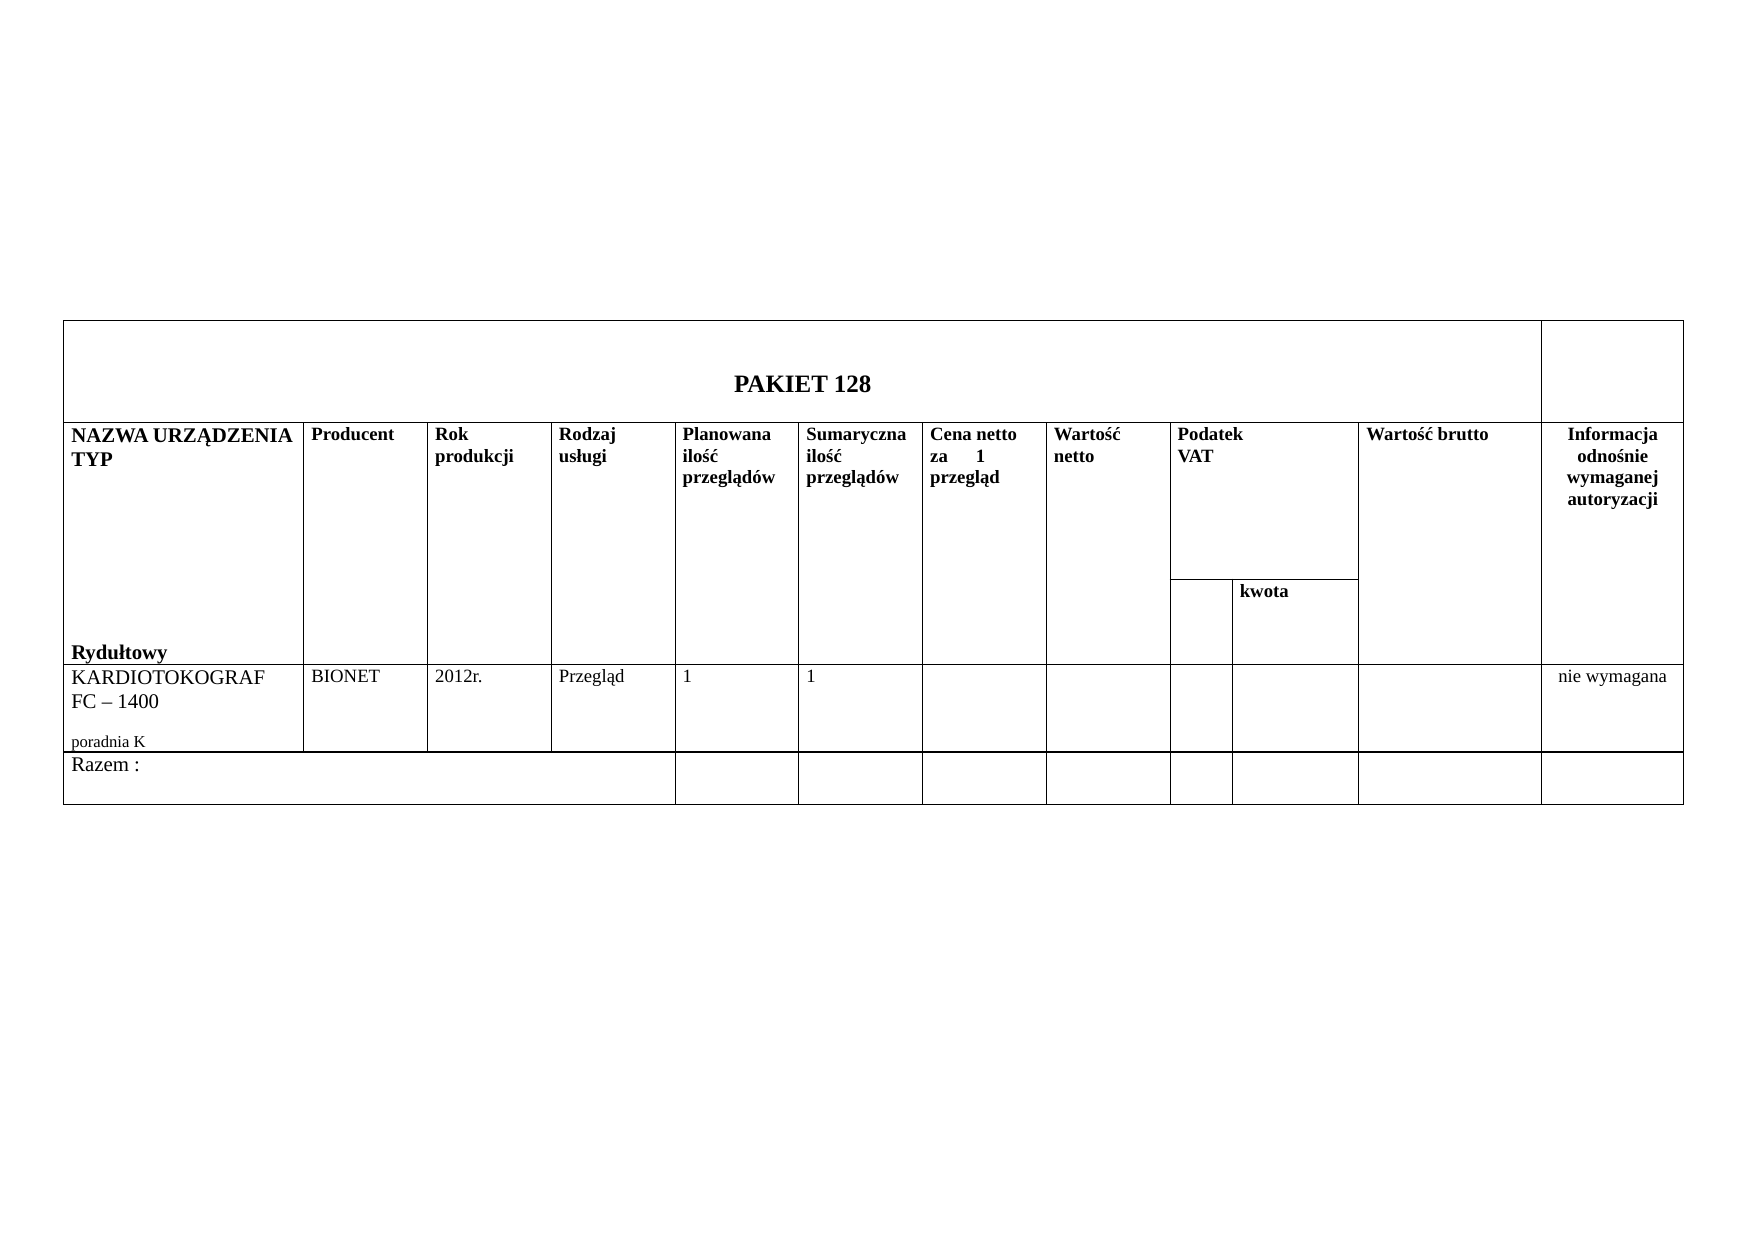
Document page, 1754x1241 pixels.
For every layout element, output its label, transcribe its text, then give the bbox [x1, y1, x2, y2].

table_cell [1359, 665, 1541, 751]
table_cell Podatek VAT [1171, 423, 1358, 578]
table_cell [799, 753, 922, 803]
table_cell [1171, 753, 1232, 803]
table_cell nie wymagana [1542, 665, 1683, 751]
table_cell [1233, 753, 1358, 803]
table_cell [1359, 753, 1541, 803]
table_cell [1233, 665, 1358, 751]
table_cell [923, 753, 1046, 803]
table_header PAKIET 128 [64, 321, 1541, 422]
table_cell [1542, 753, 1683, 803]
table_cell Rodzaj usługi [552, 423, 675, 664]
table_header [1542, 321, 1683, 422]
table_cell BIONET [304, 665, 427, 751]
table_cell KARDIOTOKOGRAF FC – 1400 poradnia K [64, 665, 303, 751]
table_cell [923, 665, 1046, 751]
table_cell [1047, 753, 1170, 803]
table_cell Planowana ilość przeglądów [676, 423, 798, 664]
table_cell 2012r. [428, 665, 551, 751]
table_cell Wartość brutto [1359, 423, 1541, 664]
table_cell [676, 753, 798, 803]
table_cell Rok produkcji [428, 423, 551, 664]
table_cell Razem : [64, 753, 675, 803]
table_cell 1 [676, 665, 798, 751]
table_cell NAZWA URZĄDZENIA TYP Rydułtowy [64, 423, 303, 664]
table_cell Cena netto za 1 przegląd [923, 423, 1046, 664]
table_cell Przegląd [552, 665, 675, 751]
table_cell Sumaryczna ilość przeglądów [799, 423, 922, 664]
table_cell [1171, 665, 1232, 751]
table_cell [1047, 665, 1170, 751]
table_cell  [1171, 580, 1232, 664]
table_cell Producent [304, 423, 427, 664]
table_cell Wartość netto [1047, 423, 1170, 664]
table_cell kwota [1233, 580, 1358, 664]
table_cell 1 [799, 665, 922, 751]
table_cell Informacja odnośnie wymaganej autoryzacji [1542, 423, 1683, 664]
